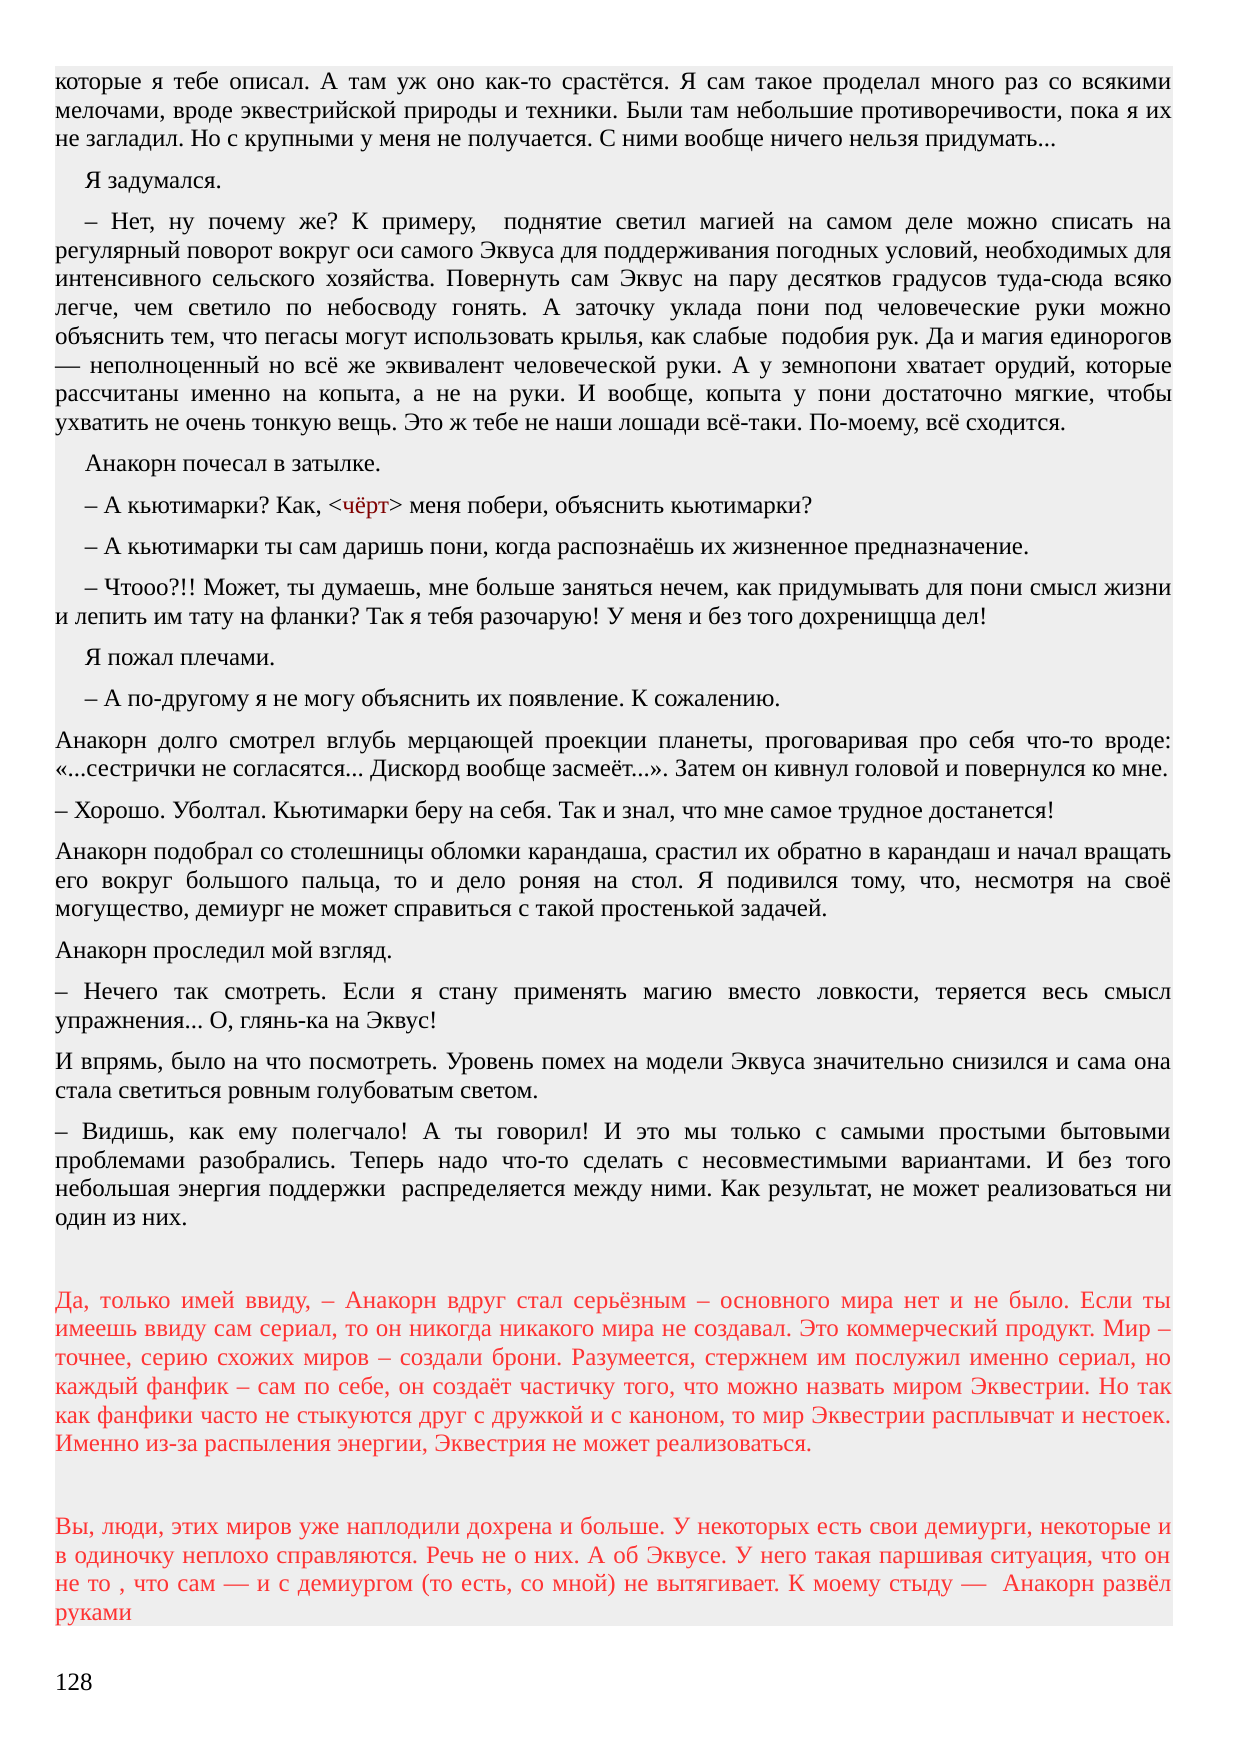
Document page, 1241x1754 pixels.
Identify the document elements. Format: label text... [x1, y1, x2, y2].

text – Чтооо?!! Может, ты думаешь, мне больше заняться нечем, как придумывать для пони смысл жизни и лепить им тату на фланки? Так я тебя разочарую! У меня и без того дохренищща дел! [55, 572, 1173, 630]
text Анакорн долго смотрел вглубь мерцающей проекции планеты, проговаривая про себя что-то вроде: «...сестрички не согласятся... Дискорд вообще засмеёт...». Затем он кивнул головой и повернулся ко мне. [55, 725, 1173, 782]
text Я пожал плечами. [55, 642, 1173, 671]
text – Хорошо. Уболтал. Кьютимарки беру на себя. Так и знал, что мне самое трудное достанется! [55, 795, 1173, 823]
text Вы, люди, этих миров уже наплодили дохрена и больше. У некоторых есть свои демиурги, некоторые и в одиночку неплохо справляются. Речь не о них. А об Эквусе. У него такая паршивая ситуация, что он не то , что сам — и с демиургом (то есть, со мной) не вытягивает. К моему стыду — Анакорн развёл руками [55, 1511, 1173, 1626]
text которые я тебе описал. А там уж оно как-то срастётся. Я сам такое проделал много раз со всякими мелочами, вроде эквестрийской природы и техники. Были там небольшие противоречивости, пока я их не загладил. Но с крупными у меня не получается. С ними вообще ничего нельзя придумать... [55, 66, 1173, 152]
text – А по-другому я не могу объяснить их появление. К сожалению. [55, 683, 1173, 712]
text – Нет, ну почему же? К примеру, поднятие светил магией на самом деле можно списать на регулярный поворот вокруг оси самого Эквуса для поддерживания погодных условий, необходимых для интенсивного сельского хозяйства. Повернуть сам Эквус на пару десятков градусов туда-сюда всяко легче, чем светило по небосводу гонять. А заточку уклада пони под человеческие руки можно объяснить тем, что пегасы могут использовать крылья, как слабые подобия рук. Да и магия единорогов — неполноценный но всё же эквивалент человеческой руки. А у земнопони хватает орудий, которые рассчитаны именно на копыта, а не на руки. И вообще, копыта у пони достаточно мягкие, чтобы ухватить не очень тонкую вещь. Это ж тебе не наши лошади всё-таки. По-моему, всё сходится. [55, 206, 1173, 436]
text – А кьютимарки ты сам даришь пони, когда распознаёшь их жизненное предназначение. [55, 531, 1173, 560]
text Да, только имей ввиду, – Анакорн вдруг стал серьёзным – основного мира нет и не было. Если ты имеешь ввиду сам сериал, то он никогда никакого мира не создавал. Это коммерческий продукт. Мир – точнее, серию схожих миров – создали брони. Разумеется, стержнем им послужил именно сериал, но каждый фанфик – сам по себе, он создаёт частичку того, что можно назвать миром Эквестрии. Но так как фанфики часто не стыкуются друг с дружкой и с каноном, то мир Эквестрии расплывчат и нестоек. Именно из-за распыления энергии, Эквестрия не может реализоваться. [55, 1285, 1173, 1457]
text Анакорн проследил мой взгляд. [55, 935, 1173, 963]
text Я задумался. [55, 165, 1173, 193]
text – Нечего так смотреть. Если я стану применять магию вместо ловкости, теряется весь смысл упражнения... О, глянь-ка на Эквус! [55, 976, 1173, 1033]
text – Видишь, как ему полегчало! А ты говорил! И это мы только с самыми простыми бытовыми проблемами разобрались. Теперь надо что-то сделать с несовместимыми вариантами. И без того небольшая энергия поддержки распределяется между ними. Как результат, не может реализоваться ни один из них. [55, 1116, 1173, 1231]
text Анакорн почесал в затылке. [55, 448, 1173, 477]
text И впрямь, было на что посмотреть. Уровень помех на модели Эквуса значительно снизился и сама она стала светиться ровным голубоватым светом. [55, 1046, 1173, 1103]
text Анакорн подобрал со столешницы обломки карандаша, срастил их обратно в карандаш и начал вращать его вокруг большого пальца, то и дело роняя на стол. Я подивился тому, что, несмотря на своё могущество, демиург не может справиться с такой простенькой задачей. [55, 836, 1173, 922]
text – А кьютимарки? Как, <чёрт> меня побери, объяснить кьютимарки? [55, 490, 1173, 518]
